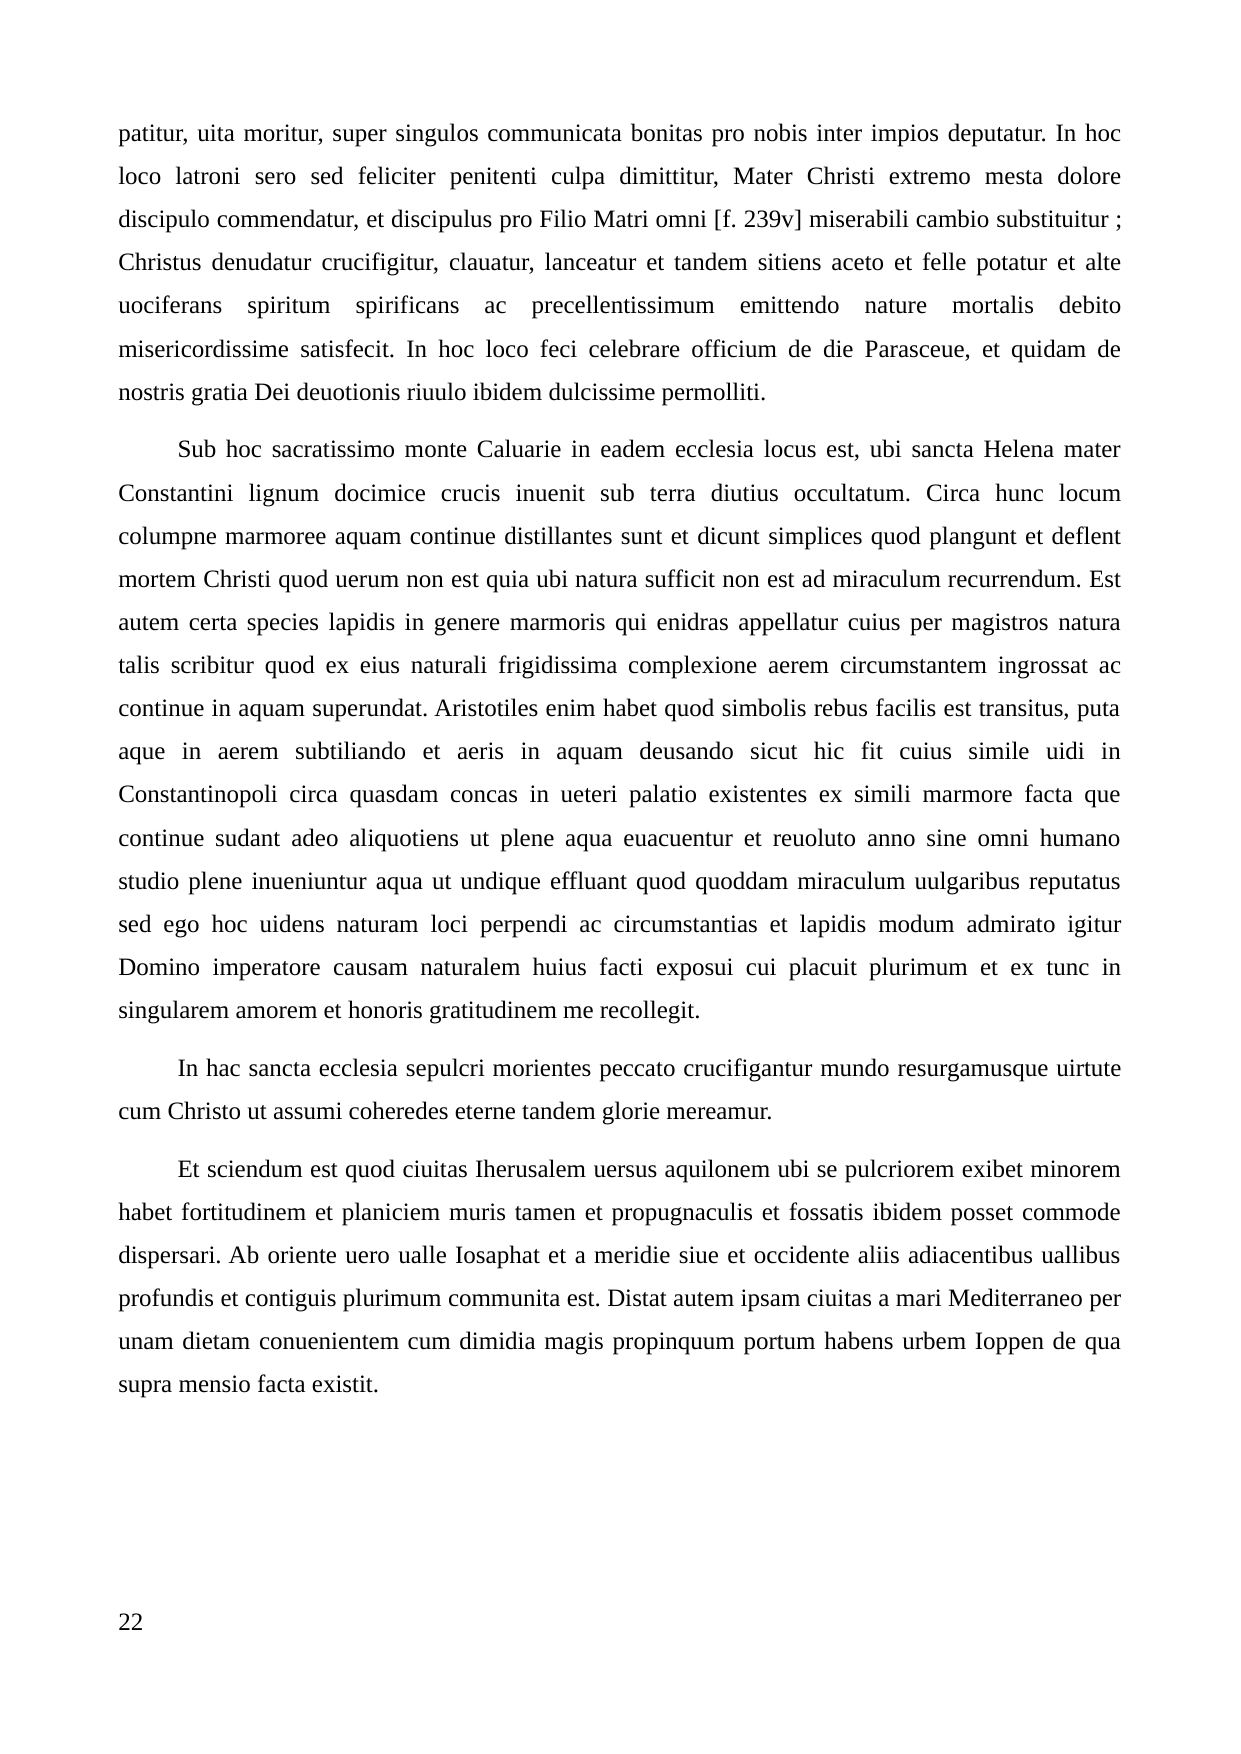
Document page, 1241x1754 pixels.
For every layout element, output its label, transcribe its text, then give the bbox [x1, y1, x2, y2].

text Et sciendum est quod ciuitas Iherusalem uersus aquilonem ubi se pulcriorem exibet minorem habet fortitudinem et planiciem muris tamen et propugnaculis et fossatis ibidem posset commode dispersari. Ab oriente uero ualle Iosaphat et a meridie siue et occidente aliis adiacentibus uallibus profundis et contiguis plurimum communita est. Distat autem ipsam ciuitas a mari Mediterraneo per unam dietam conuenientem cum dimidia magis propinquum portum habens urbem Ioppen de qua supra mensio facta existit. [118, 1154, 1122, 1398]
text patitur, uita moritur, super singulos communicata bonitas pro nobis inter impios deputatur. In hoc loco latroni sero sed feliciter penitenti culpa dimittitur, Mater Christi extremo mesta dolore discipulo commendatur, et discipulus pro Filio Matri omni [f. 239v] miserabili cambio substituitur ; Christus denudatur crucifigitur, clauatur, lanceatur et tandem sitiens aceto et felle potatur et alte uociferans spiritum spirificans ac precellentissimum emittendo nature mortalis debito misericordissime satisfecit. In hoc loco feci celebrare officium de die Parasceue, et quidam de nostris gratia Dei deuotionis riuulo ibidem dulcissime permolliti. [118, 118, 1122, 406]
text In hac sancta ecclesia sepulcri morientes peccato crucifigantur mundo resurgamusque uirtute cum Christo ut assumi coheredes eterne tandem glorie mereamur. [118, 1053, 1122, 1125]
text Sub hoc sacratissimo monte Caluarie in eadem ecclesia locus est, ubi sancta Helena mater Constantini lignum docimice crucis inuenit sub terra diutius occultatum. Circa hunc locum columpne marmoree aquam continue distillantes sunt et dicunt simplices quod plangunt et deflent mortem Christi quod uerum non est quia ubi natura sufficit non est ad miraculum recurrendum. Est autem certa species lapidis in genere marmoris qui enidras appellatur cuius per magistros natura talis scribitur quod ex eius naturali frigidissima complexione aerem circumstantem ingrossat ac continue in aquam superundat. Aristotiles enim habet quod simbolis rebus facilis est transitus, puta aque in aerem subtiliando et aeris in aquam deusando sicut hic fit cuius simile uidi in Constantinopoli circa quasdam concas in ueteri palatio existentes ex simili marmore facta que continue sudant adeo aliquotiens ut plene aqua euacuentur et reuoluto anno sine omni humano studio plene inueniuntur aqua ut undique effluant quod quoddam miraculum uulgaribus reputatus sed ego hoc uidens naturam loci perpendi ac circumstantias et lapidis modum admirato igitur Domino imperatore causam naturalem huius facti exposui cui placuit plurimum et ex tunc in singularem amorem et honoris gratitudinem me recollegit. [118, 434, 1122, 1024]
